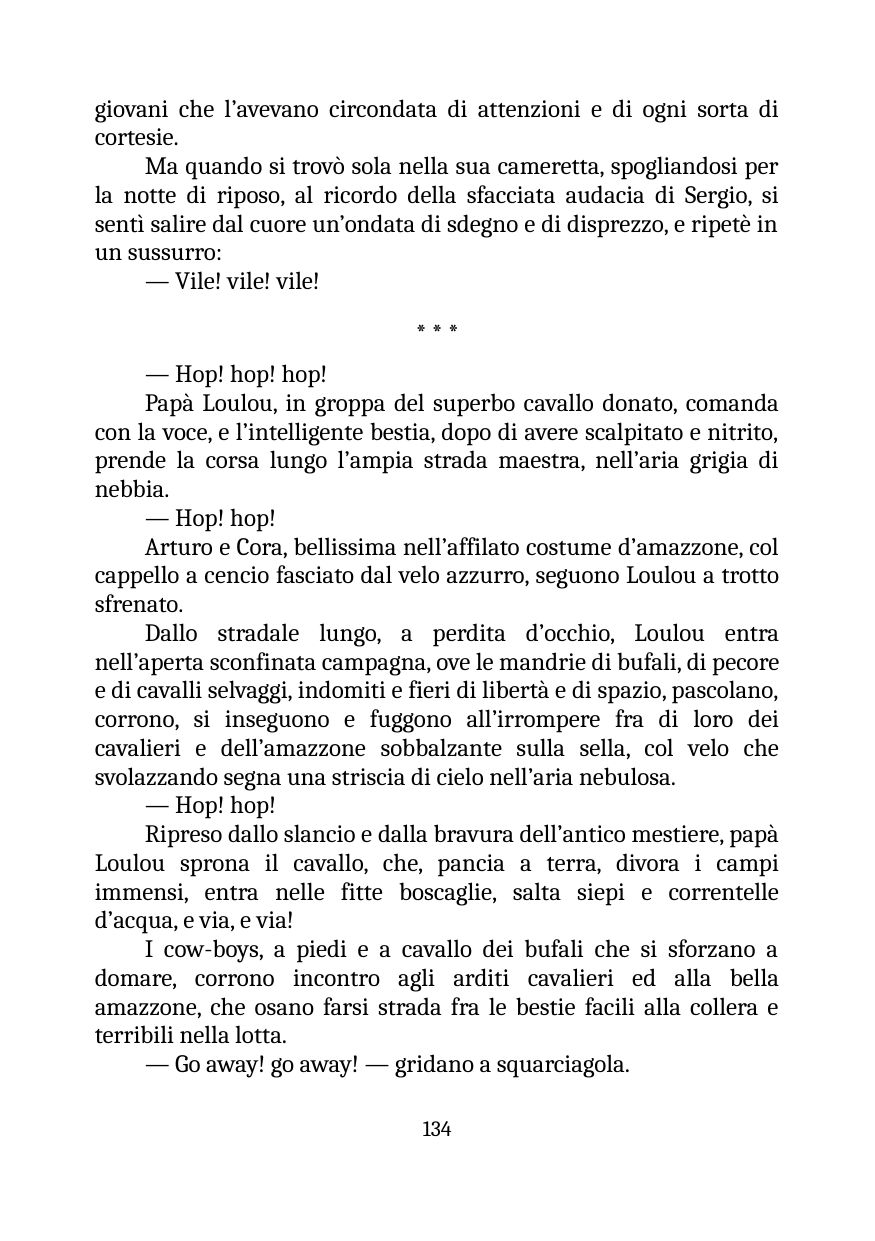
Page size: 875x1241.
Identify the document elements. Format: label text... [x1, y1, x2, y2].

text Arturo e Cora, bellissima nell’affilato costume d’amazzone, col cappello a cencio fasciato dal velo azzurro, seguono Loulou a trotto sfrenato. [94, 532, 779, 619]
text Ripreso dallo slancio e dalla bravura dell’antico mestiere, papà Loulou sprona il cavallo, che, pancia a terra, divora i campi immensi, entra nelle fitte boscaglie, salta siepi e correntelle d’acqua, e via, e via! [94, 820, 779, 935]
text * * * [94, 319, 779, 348]
text — Hop! hop! [94, 504, 779, 532]
text — Hop! hop! hop! [94, 360, 779, 389]
text Papà Loulou, in groppa del superbo cavallo donato, comanda con la voce, e l’intelligente bestia, dopo di avere scalpitato e nitrito, prende la corsa lungo l’ampia strada maestra, nell’aria grigia di nebbia. [94, 389, 779, 504]
text — Hop! hop! [94, 791, 779, 820]
text giovani che l’avevano circondata di attenzioni e di ogni sorta di cortesie. [94, 94, 779, 152]
text Ma quando si trovò sola nella sua cameretta, spogliandosi per la notte di riposo, al ricordo della sfacciata audacia di Sergio, si sentì salire dal cuore un’ondata di sdegno e di disprezzo, e ripetè in un sussurro: [94, 152, 779, 267]
text I cow-boys, a piedi e a cavallo dei bufali che si sforzano a domare, corrono incontro agli arditi cavalieri ed alla bella amazzone, che osano farsi strada fra le bestie facili alla collera e terribili nella lotta. [94, 935, 779, 1050]
text — Vile! vile! vile! [94, 267, 779, 296]
text Dallo stradale lungo, a perdita d’occhio, Loulou entra nell’aperta sconfinata campagna, ove le mandrie di bufali, di pecore e di cavalli selvaggi, indomiti e fieri di libertà e di spazio, pascolano, corrono, si inseguono e fuggono all’irrompere fra di loro dei cavalieri e dell’amazzone sobbalzante sulla sella, col velo che svolazzando segna una striscia di cielo nell’aria nebulosa. [94, 619, 779, 791]
text — Go away! go away! — gridano a squarciagola. [94, 1050, 779, 1079]
